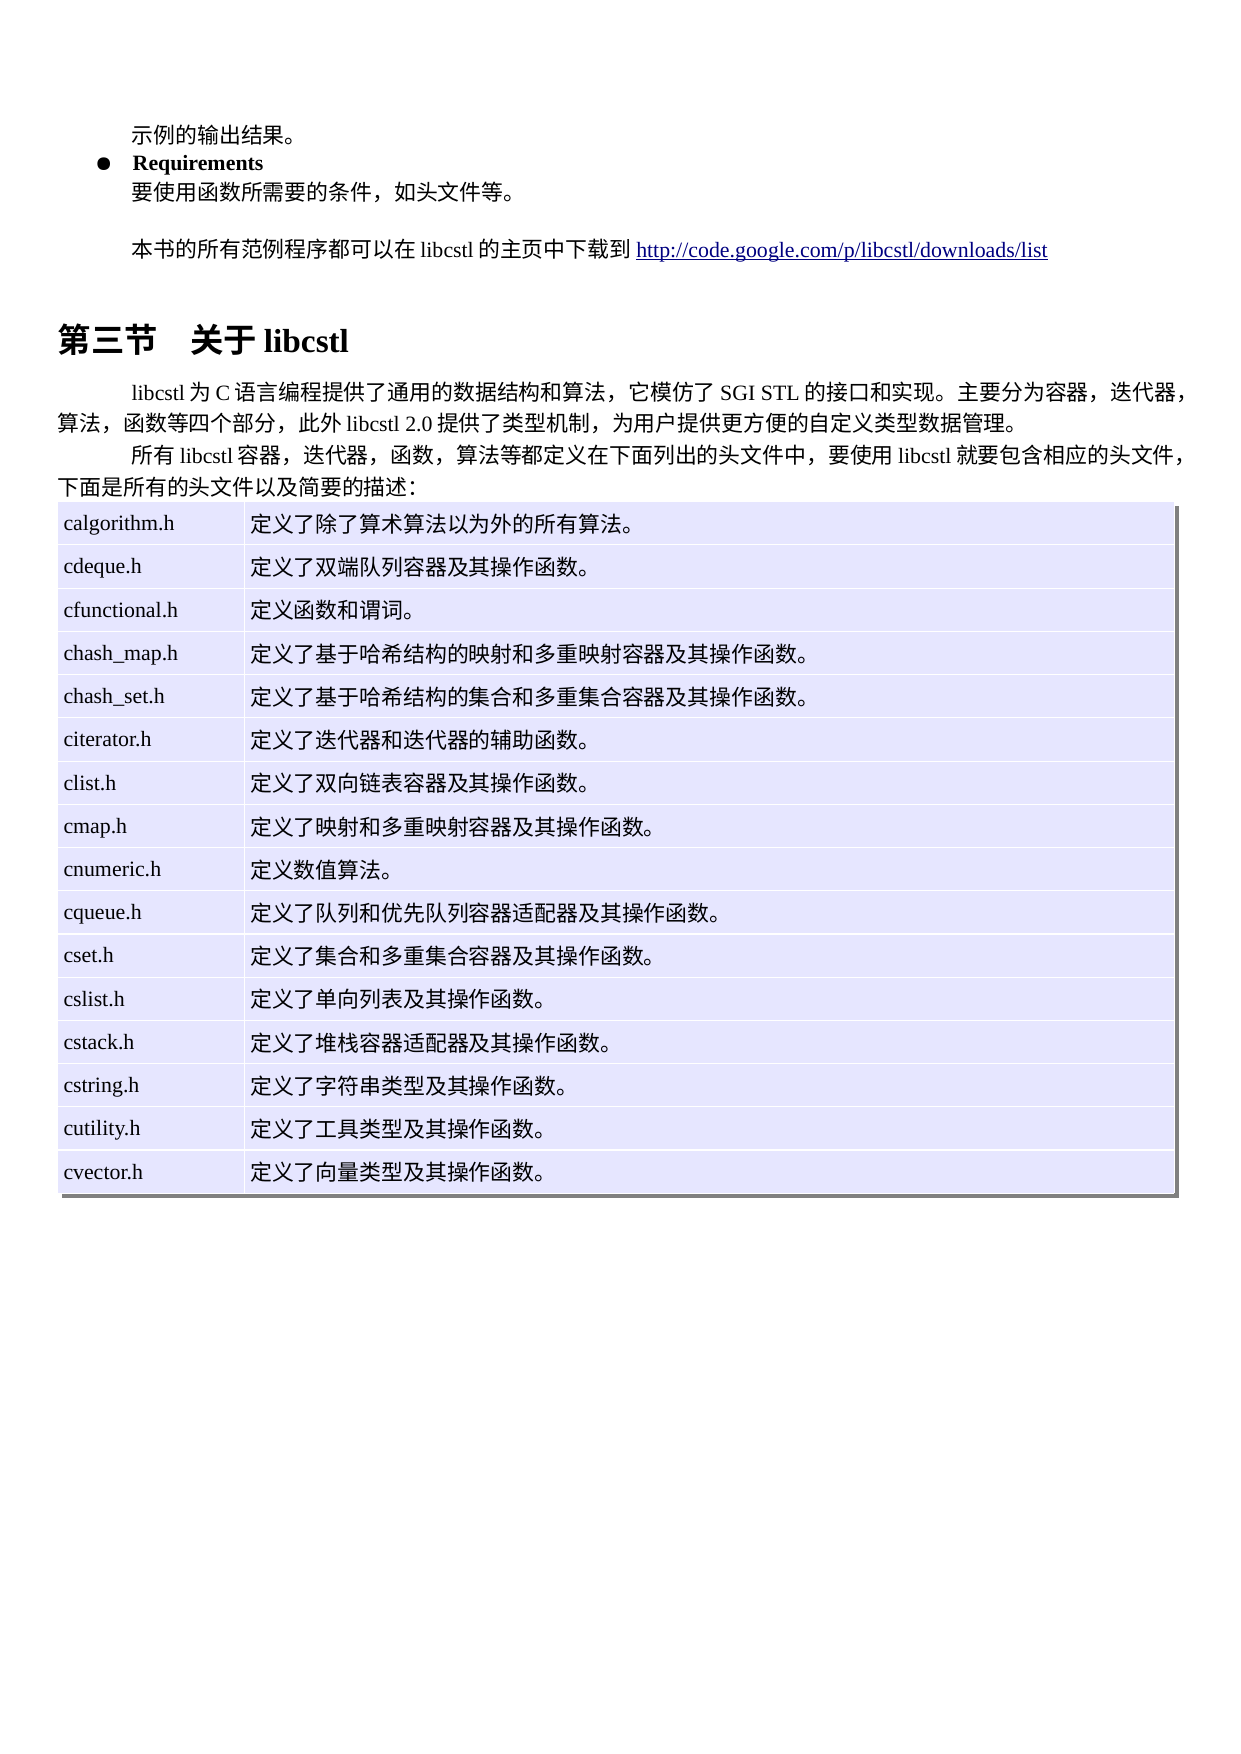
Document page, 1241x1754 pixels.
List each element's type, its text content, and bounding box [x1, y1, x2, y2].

table_cell 定义了堆栈容器适配器及其操作函数。 [245, 1021, 1174, 1063]
table_cell 定义了基于哈希结构的映射和多重映射容器及其操作函数。 [245, 632, 1174, 674]
list Requirements [95, 150, 1179, 175]
table_cell 定义函数和谓词。 [245, 589, 1174, 631]
table_cell 定义了映射和多重映射容器及其操作函数。 [245, 805, 1174, 847]
table_cell 定义了向量类型及其操作函数。 [245, 1151, 1174, 1193]
table_cell 定义了双端队列容器及其操作函数。 [245, 545, 1174, 588]
table_cell 定义了双向链表容器及其操作函数。 [245, 762, 1174, 804]
text libcstl为C语言编程提供了通用的数据结构和算法，它模仿了SGI STL的接口和实现。主要分为容器，迭代器，算法，函数等四个部分，此外libcstl 2.0提供了类型机制，为用户提供更方便的自定义类型数据管理。 [57, 374, 1179, 438]
table_cell cset.h [58, 935, 244, 977]
table_cell cmap.h [58, 805, 244, 847]
table_cell cdeque.h [58, 545, 244, 588]
table_cell cnumeric.h [58, 848, 244, 890]
table_cell 定义了集合和多重集合容器及其操作函数。 [245, 935, 1174, 977]
table_header 定义了除了算术算法以为外的所有算法。 [245, 502, 1174, 544]
table_cell cvector.h [58, 1151, 244, 1193]
table_cell cutility.h [58, 1107, 244, 1149]
table_cell 定义了工具类型及其操作函数。 [245, 1107, 1174, 1149]
table_cell 定义了迭代器和迭代器的辅助函数。 [245, 718, 1174, 761]
table_cell chash_set.h [58, 675, 244, 717]
table_cell cqueue.h [58, 891, 244, 933]
text 要使用函数所需要的条件，如头文件等。 [57, 175, 1179, 207]
table_cell cfunctional.h [58, 589, 244, 631]
table_cell citerator.h [58, 718, 244, 761]
table_cell 定义了队列和优先队列容器适配器及其操作函数。 [245, 891, 1174, 933]
table_cell cstring.h [58, 1064, 244, 1106]
text 所有libcstl容器，迭代器，函数，算法等都定义在下面列出的头文件中，要使用libcstl就要包含相应的头文件，下面是所有的头文件以及简要的描述： [57, 438, 1179, 501]
table_cell 定义了字符串类型及其操作函数。 [245, 1064, 1174, 1106]
table_cell cstack.h [58, 1021, 244, 1063]
subtitle 关于libcstl [57, 314, 1179, 362]
table_cell 定义数值算法。 [245, 848, 1174, 890]
table_cell cslist.h [58, 978, 244, 1020]
text 本书的所有范例程序都可以在libcstl的主页中下载到 http://code.google.com/p/libcstl/downloads/list [57, 232, 1179, 263]
table_cell 定义了单向列表及其操作函数。 [245, 978, 1174, 1020]
table_cell 定义了基于哈希结构的集合和多重集合容器及其操作函数。 [245, 675, 1174, 717]
table_header calgorithm.h [58, 502, 244, 544]
table_cell chash_map.h [58, 632, 244, 674]
text 示例的输出结果。 [57, 118, 1179, 150]
table_cell clist.h [58, 762, 244, 804]
